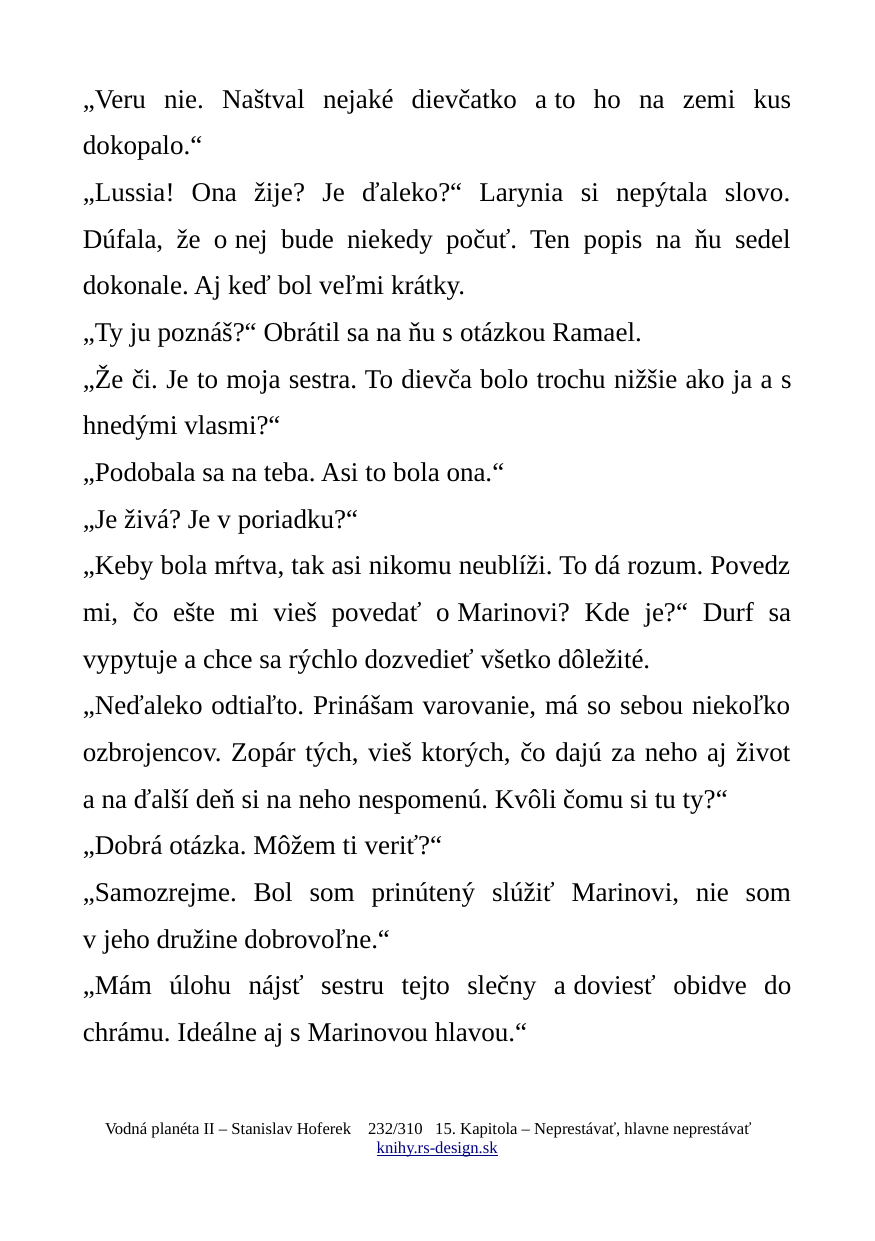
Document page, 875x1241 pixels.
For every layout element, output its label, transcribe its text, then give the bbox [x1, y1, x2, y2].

text „Samozrejme. Bol som prinútený slúžiť Marinovi, nie som v jeho družine dobrovoľne.“ [83, 876, 791, 954]
text „Neďaleko odtiaľto. Prinášam varovanie, má so sebou niekoľko ozbrojencov. Zopár tých, vieš ktorých, čo dajú za neho aj život a na ďalší deň si na neho nespomenú. Kvôli čomu si tu ty?“ [83, 689, 791, 814]
text „Podobala sa na teba. Asi to bola ona.“ [83, 456, 791, 487]
text „Že či. Je to moja sestra. To dievča bolo trochu nižšie ako ja a s hnedými vlasmi?“ [83, 363, 791, 441]
text „Veru nie. Naštval nejaké dievčatko a to ho na zemi kus dokopalo.“ [83, 83, 791, 161]
text „Mám úlohu nájsť sestru tejto slečny a doviesť obidve do chrámu. Ideálne aj s Marinovou hlavou.“ [83, 969, 791, 1047]
text „Lussia! Ona žije? Je ďaleko?“ Larynia si nepýtala slovo. Dúfala, že o nej bude niekedy počuť. Ten popis na ňu sedel dokonale. Aj keď bol veľmi krátky. [83, 176, 791, 301]
text „Dobrá otázka. Môžem ti veriť?“ [83, 829, 791, 861]
text „Keby bola mŕtva, tak asi nikomu neublíži. To dá rozum. Povedz mi, čo ešte mi vieš povedať o Marinovi? Kde je?“ Durf sa vypytuje a chce sa rýchlo dozvedieť všetko dôležité. [83, 549, 791, 674]
text „Ty ju poznáš?“ Obrátil sa na ňu s otázkou Ramael. [83, 316, 791, 347]
text „Je živá? Je v poriadku?“ [83, 503, 791, 534]
